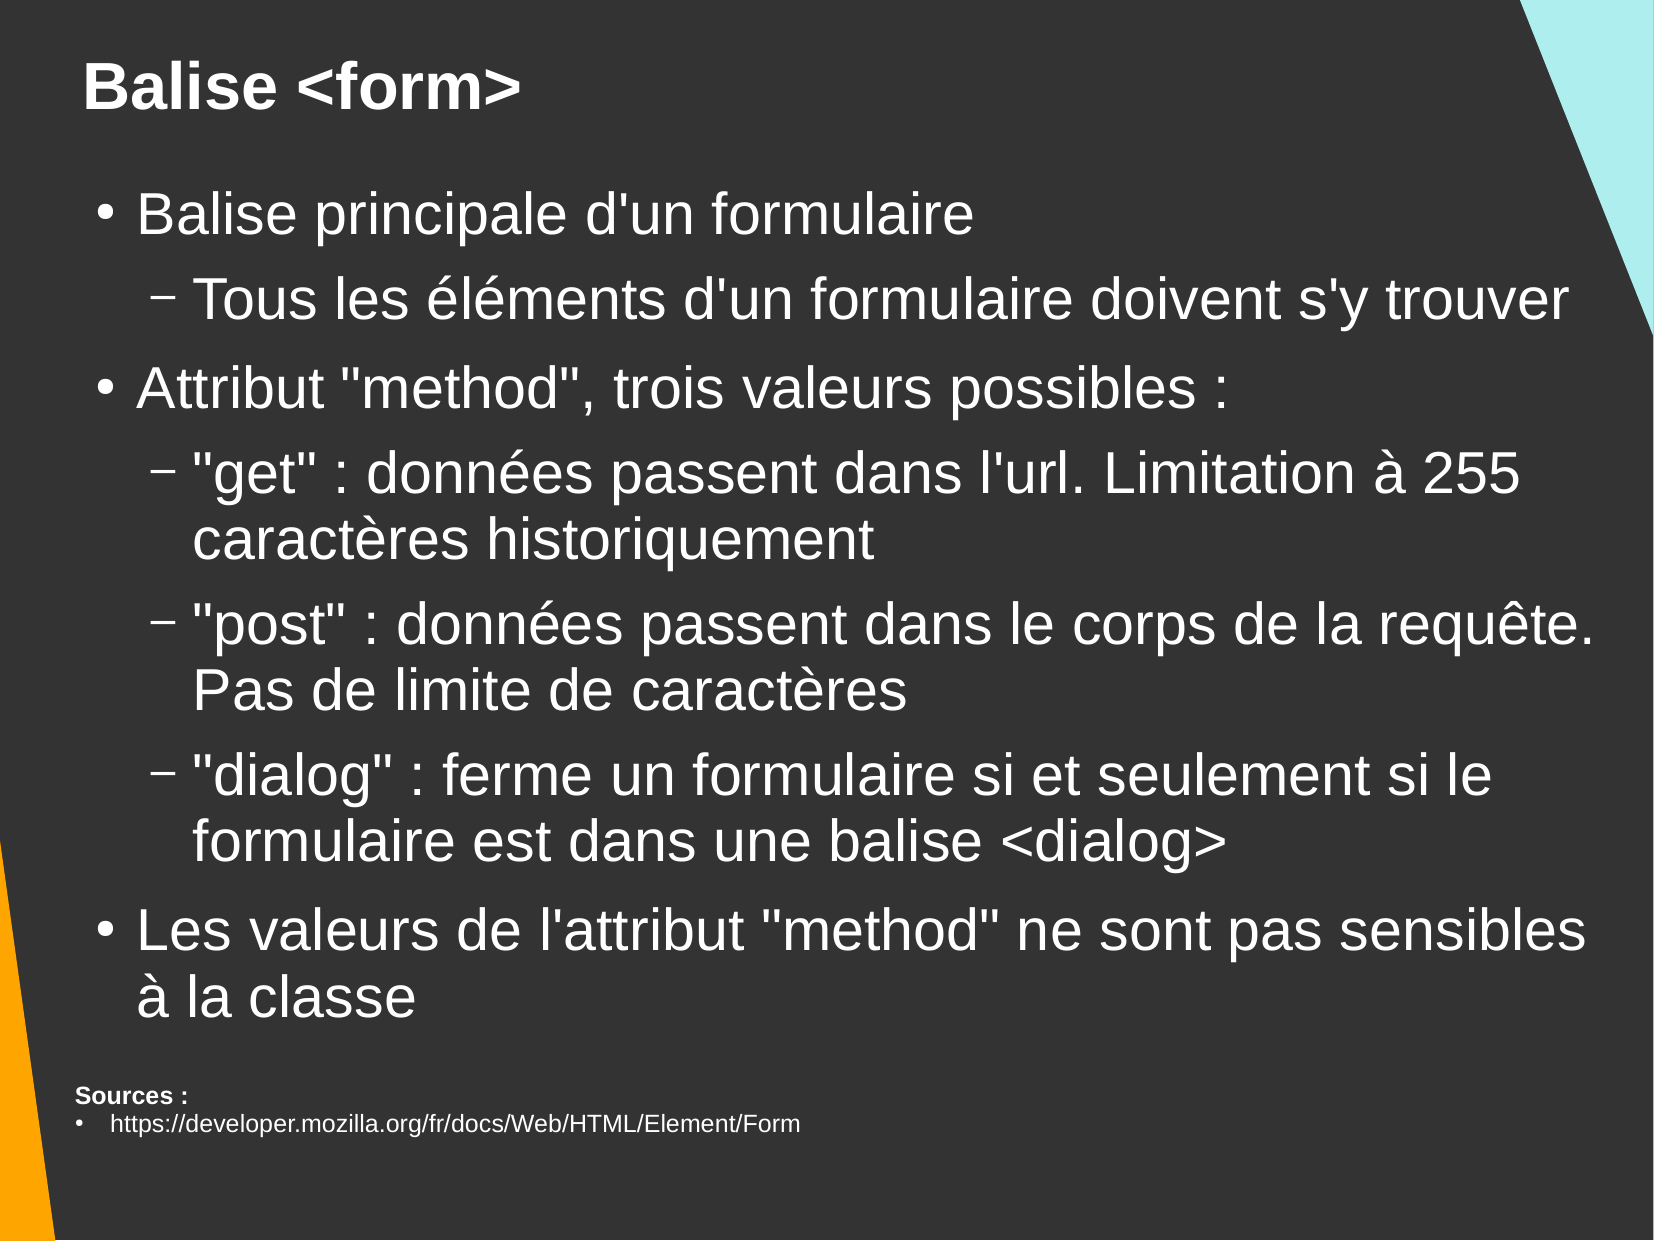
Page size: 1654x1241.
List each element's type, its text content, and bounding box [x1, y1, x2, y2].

text_box [1519, 0, 1654, 338]
list Balise principale d'un formulaire Tous les éléments d'un formulaire doivent s'y trouver Attribut "method", trois valeurs possibles : "get" : données passent dans l'url. Limitation à 255 caractères historiquement "post" : données passent dans le corps de la requête. Pas de limite de caractères "dialog" : ferme un formulaire si et seulement si le formulaire est dans une balise <dialog> Les valeurs de l'attribut "method" ne sont pas sensibles à la classe [80, 180, 1605, 1052]
title Balise <form> [82, 49, 1571, 152]
text_box Sources : https://developer.mozilla.org/fr/docs/Web/HTML/Element/Form [60, 1074, 1546, 1158]
text_box [0, 840, 56, 1241]
